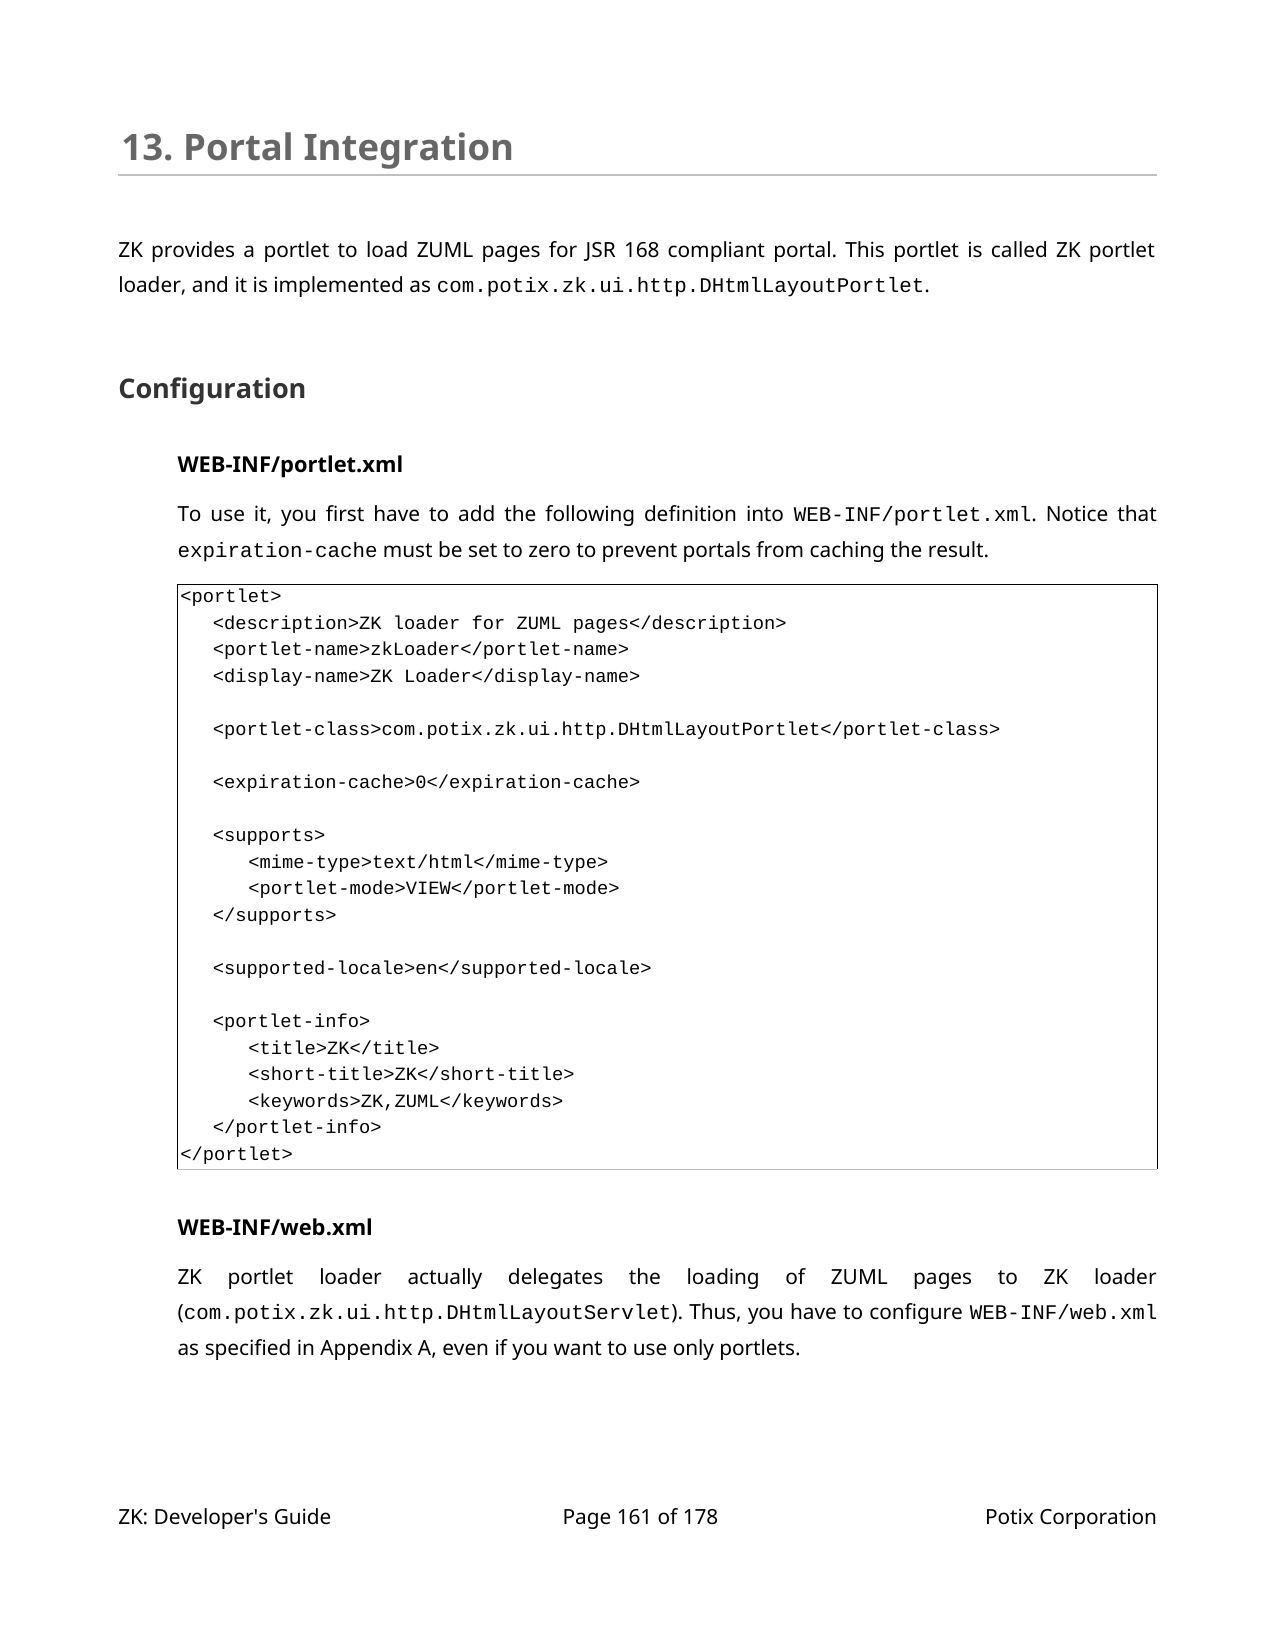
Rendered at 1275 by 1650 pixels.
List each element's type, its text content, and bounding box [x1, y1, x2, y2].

subtitle WEB-INF/web.xml [177, 1212, 1157, 1242]
text To use it, you first have to add the following definition into WEB-INF/portlet.xml. Notice that expiration-cache must be set to zero to prevent portals from caching the result. [177, 499, 1157, 563]
subtitle 13. Portal Integration [118, 118, 1157, 174]
subtitle WEB-INF/portlet.xml [177, 449, 1157, 479]
text ZK portlet loader actually delegates the loading of ZUML pages to ZK loader (com.potix.zk.ui.http.DHtmlLayoutServlet). Thus, you have to configure WEB-INF/web.xml as specified in Appendix A, even if you want to use only portlets. [177, 1262, 1157, 1361]
text ZK provides a portlet to load ZUML pages for JSR 168 compliant portal. This portlet is called ZK portlet loader, and it is implemented as com.potix.zk.ui.http.DHtmlLayoutPortlet. [118, 235, 1157, 299]
subtitle Configuration [118, 369, 1157, 406]
text <portlet> <description>ZK loader for ZUML pages</description> <portlet-name>zkLoader</portlet-name> <display-name>ZK Loader</display-name> <portlet-class>com.potix.zk.ui.http.DHtmlLayoutPortlet</portlet-class> <expiration-cache>0</expiration-cache> <supports> <mime-type>text/html</mime-type> <portlet-mode>VIEW</portlet-mode> </supports> <supported-locale>en</supported-locale> <portlet-info> <title>ZK</title> <short-title>ZK</short-title> <keywords>ZK,ZUML</keywords> </portlet-info> </portlet> [178, 585, 1157, 1169]
